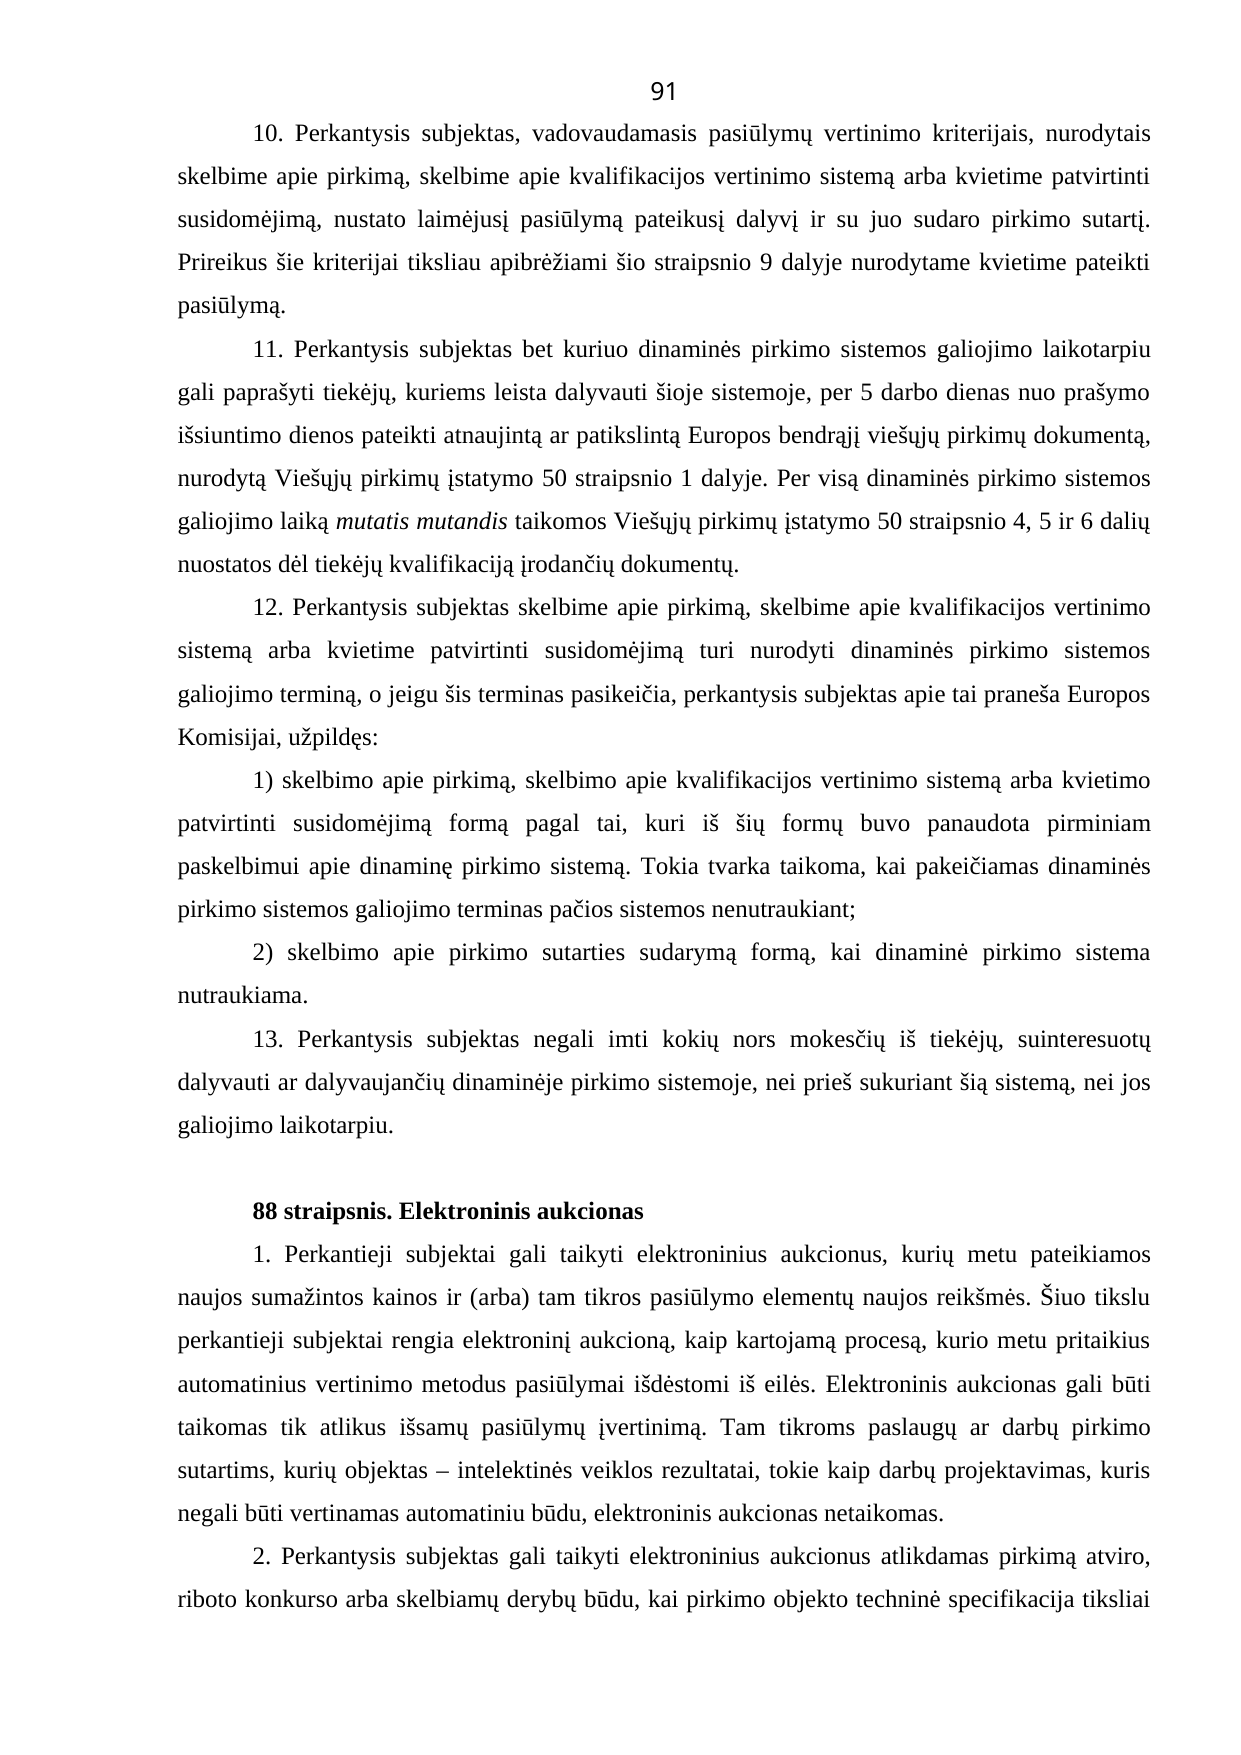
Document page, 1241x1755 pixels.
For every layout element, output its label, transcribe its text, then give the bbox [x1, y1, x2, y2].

text 2. Perkantysis subjektas gali taikyti elektroninius aukcionus atlikdamas pirkimą atviro, riboto konkurso arba skelbiamų derybų būdu, kai pirkimo objekto techninė specifikacija tiksliai [177, 1541, 1152, 1613]
text 13. Perkantysis subjektas negali imti kokių nors mokesčių iš tiekėjų, suinteresuotų dalyvauti ar dalyvaujančių dinaminėje pirkimo sistemoje, nei prieš sukuriant šią sistemą, nei jos galiojimo laikotarpiu. [177, 1024, 1152, 1139]
text 1) skelbimo apie pirkimą, skelbimo apie kvalifikacijos vertinimo sistemą arba kvietimo patvirtinti susidomėjimą formą pagal tai, kuri iš šių formų buvo panaudota pirminiam paskelbimui apie dinaminę pirkimo sistemą. Tokia tvarka taikoma, kai pakeičiamas dinaminės pirkimo sistemos galiojimo terminas pačios sistemos nenutraukiant; [177, 765, 1152, 923]
text 12. Perkantysis subjektas skelbime apie pirkimą, skelbime apie kvalifikacijos vertinimo sistemą arba kvietime patvirtinti susidomėjimą turi nurodyti dinaminės pirkimo sistemos galiojimo terminą, o jeigu šis terminas pasikeičia, perkantysis subjektas apie tai praneša Europos Komisijai, užpildęs: [177, 592, 1152, 751]
text 88 straipsnis. Elektroninis aukcionas [177, 1196, 1152, 1225]
text 2) skelbimo apie pirkimo sutarties sudarymą formą, kai dinaminė pirkimo sistema nutraukiama. [177, 937, 1152, 1009]
text 11. Perkantysis subjektas bet kuriuo dinaminės pirkimo sistemos galiojimo laikotarpiu gali paprašyti tiekėjų, kuriems leista dalyvauti šioje sistemoje, per 5 darbo dienas nuo prašymo išsiuntimo dienos pateikti atnaujintą ar patikslintą Europos bendrąjį viešųjų pirkimų dokumentą, nurodytą Viešųjų pirkimų įstatymo 50 straipsnio 1 dalyje. Per visą dinaminės pirkimo sistemos galiojimo laiką mutatis mutandis taikomos Viešųjų pirkimų įstatymo 50 straipsnio 4, 5 ir 6 dalių nuostatos dėl tiekėjų kvalifikaciją įrodančių dokumentų. [177, 334, 1152, 578]
text 10. Perkantysis subjektas, vadovaudamasis pasiūlymų vertinimo kriterijais, nurodytais skelbime apie pirkimą, skelbime apie kvalifikacijos vertinimo sistemą arba kvietime patvirtinti susidomėjimą, nustato laimėjusį pasiūlymą pateikusį dalyvį ir su juo sudaro pirkimo sutartį. Prireikus šie kriterijai tiksliau apibrėžiami šio straipsnio 9 dalyje nurodytame kvietime pateikti pasiūlymą. [177, 118, 1152, 319]
text 1. Perkantieji subjektai gali taikyti elektroninius aukcionus, kurių metu pateikiamos naujos sumažintos kainos ir (arba) tam tikros pasiūlymo elementų naujos reikšmės. Šiuo tikslu perkantieji subjektai rengia elektroninį aukcioną, kaip kartojamą procesą, kurio metu pritaikius automatinius vertinimo metodus pasiūlymai išdėstomi iš eilės. Elektroninis aukcionas gali būti taikomas tik atlikus išsamų pasiūlymų įvertinimą. Tam tikroms paslaugų ar darbų pirkimo sutartims, kurių objektas – intelektinės veiklos rezultatai, tokie kaip darbų projektavimas, kuris negali būti vertinamas automatiniu būdu, elektroninis aukcionas netaikomas. [177, 1239, 1152, 1527]
